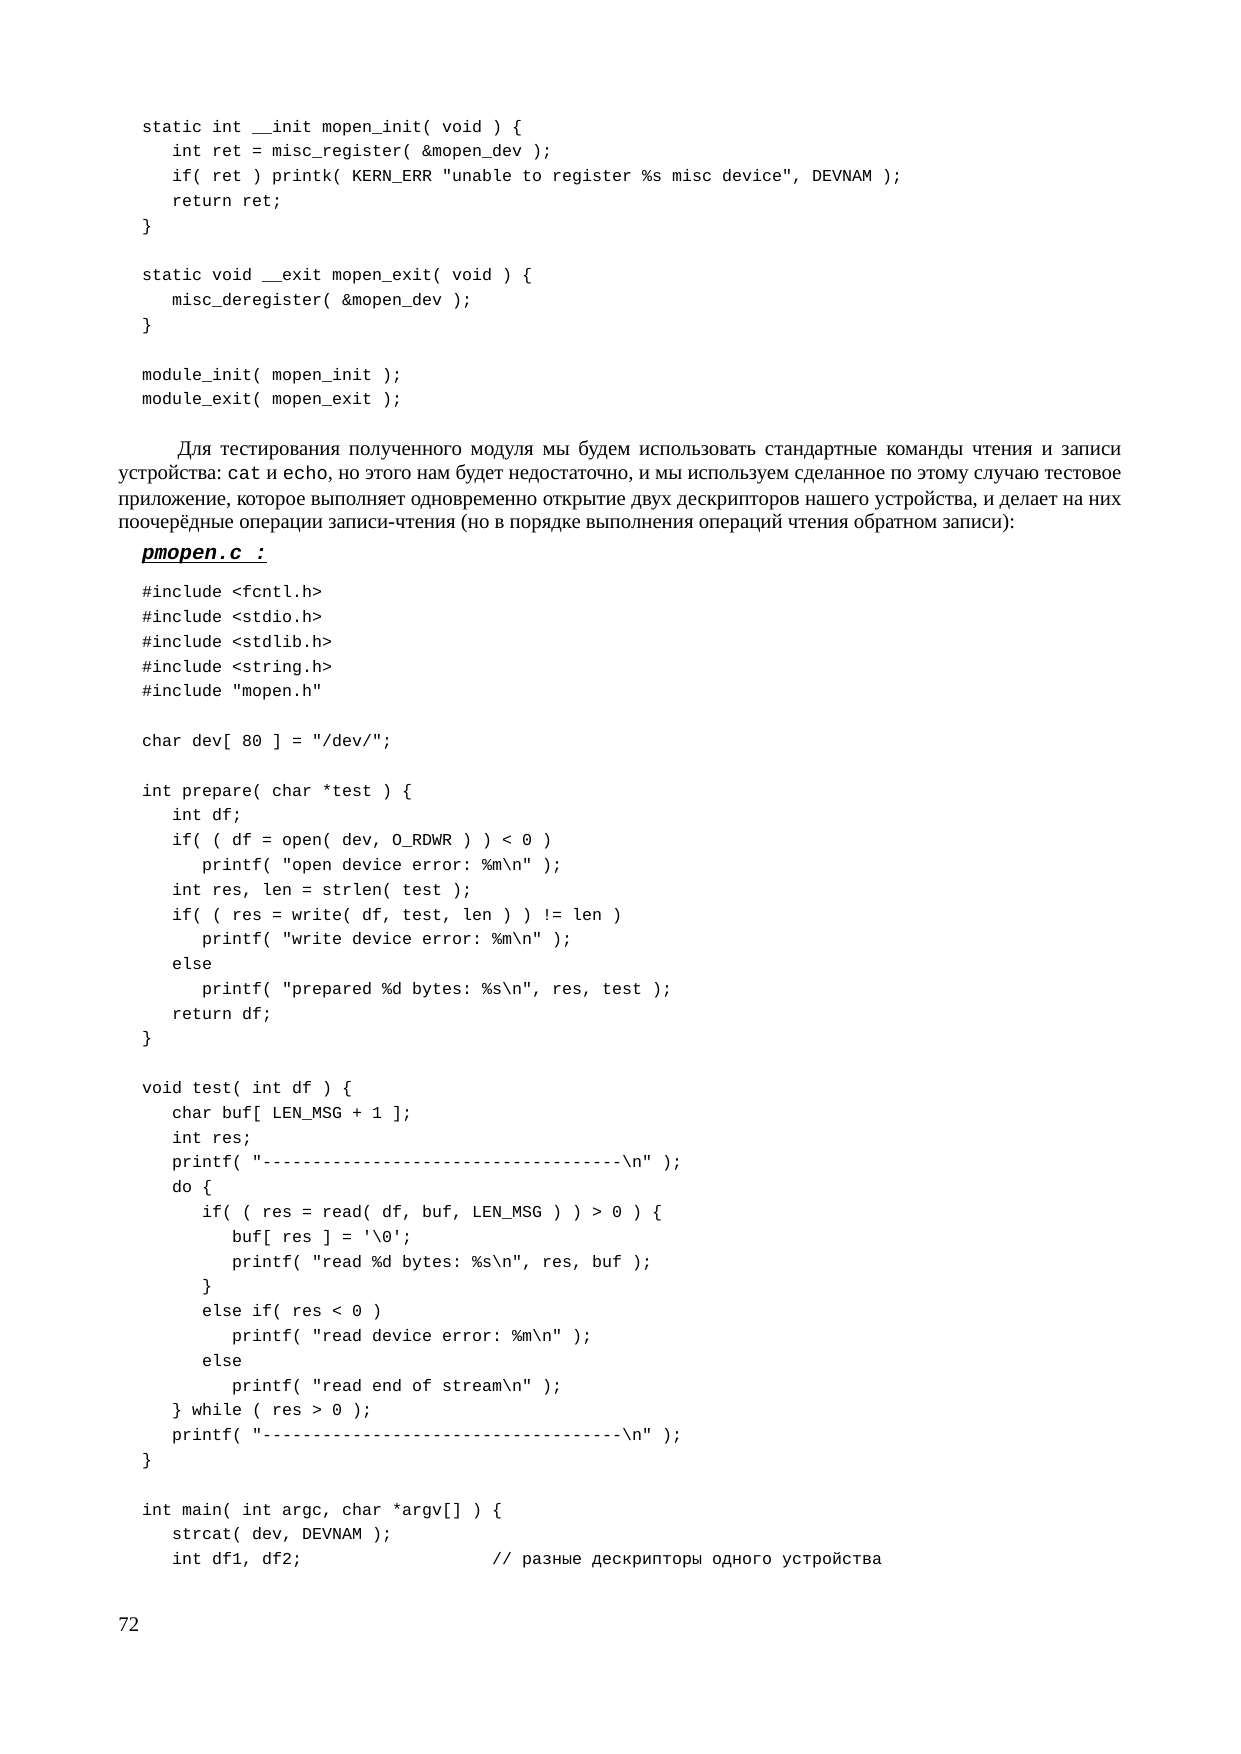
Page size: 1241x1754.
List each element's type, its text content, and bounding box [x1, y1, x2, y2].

text } while ( res > 0 ); [142, 1402, 1122, 1421]
text if( ( res = write( df, test, len ) ) != len ) [142, 906, 1122, 925]
text int df; [142, 807, 1122, 826]
text #include <stdlib.h> [142, 633, 1122, 652]
text } [142, 1030, 1122, 1049]
text } [142, 316, 1122, 335]
text return df; [142, 1005, 1122, 1024]
text } [142, 217, 1122, 236]
text strcat( dev, DEVNAM ); [142, 1526, 1122, 1545]
text int main( int argc, char *argv[] ) { [142, 1501, 1122, 1520]
text printf( "open device error: %m\n" ); [142, 856, 1122, 875]
text int prepare( char *test ) { [142, 782, 1122, 801]
text int res, len = strlen( test ); [142, 881, 1122, 900]
text int res; [142, 1129, 1122, 1148]
text printf( "------------------------------------\n" ); [142, 1427, 1122, 1446]
text } [142, 1451, 1122, 1470]
text printf( "write device error: %m\n" ); [142, 931, 1122, 950]
text pmopen.c : [142, 542, 1122, 566]
text if( ( df = open( dev, O_RDWR ) ) < 0 ) [142, 832, 1122, 851]
text char dev[ 80 ] = "/dev/"; [142, 732, 1122, 751]
text module_exit( mopen_exit ); [142, 391, 1122, 410]
text misc_deregister( &mopen_dev ); [142, 292, 1122, 311]
text int df1, df2; // разные дескрипторы одного устройства [142, 1551, 1122, 1569]
text printf( "read device error: %m\n" ); [142, 1327, 1122, 1346]
text static int __init mopen_init( void ) { [142, 118, 1122, 137]
text else [142, 956, 1122, 974]
text printf( "------------------------------------\n" ); [142, 1154, 1122, 1173]
text } [142, 1278, 1122, 1297]
text return ret; [142, 192, 1122, 211]
text #include <string.h> [142, 658, 1122, 677]
text printf( "read %d bytes: %s\n", res, buf ); [142, 1253, 1122, 1272]
text printf( "prepared %d bytes: %s\n", res, test ); [142, 980, 1122, 999]
text else if( res < 0 ) [142, 1303, 1122, 1322]
text buf[ res ] = '\0'; [142, 1228, 1122, 1247]
text int ret = misc_register( &mopen_dev ); [142, 143, 1122, 162]
text void test( int df ) { [142, 1079, 1122, 1098]
text #include <fcntl.h> [142, 584, 1122, 603]
text else [142, 1352, 1122, 1371]
text module_init( mopen_init ); [142, 366, 1122, 385]
text static void __exit mopen_exit( void ) { [142, 267, 1122, 286]
text Для тестирования полученного модуля мы будем использовать стандартные команды чтения и записи устройства: cat и echo, но этого нам будет недостаточно, и мы используем сделанное по этому случаю тестовое приложение, которое выполняет одновременно открытие двух дескрипторов нашего устройства, и делает на них поочерёдные операции записи-чтения (но в порядке выполнения операций чтения обратном записи): [118, 436, 1122, 533]
text #include <stdio.h> [142, 608, 1122, 627]
text char buf[ LEN_MSG + 1 ]; [142, 1104, 1122, 1123]
text printf( "read end of stream\n" ); [142, 1377, 1122, 1396]
text if( ret ) printk( KERN_ERR "unable to register %s misc device", DEVNAM ); [142, 168, 1122, 187]
text do { [142, 1179, 1122, 1198]
text if( ( res = read( df, buf, LEN_MSG ) ) > 0 ) { [142, 1203, 1122, 1222]
text #include "mopen.h" [142, 683, 1122, 702]
